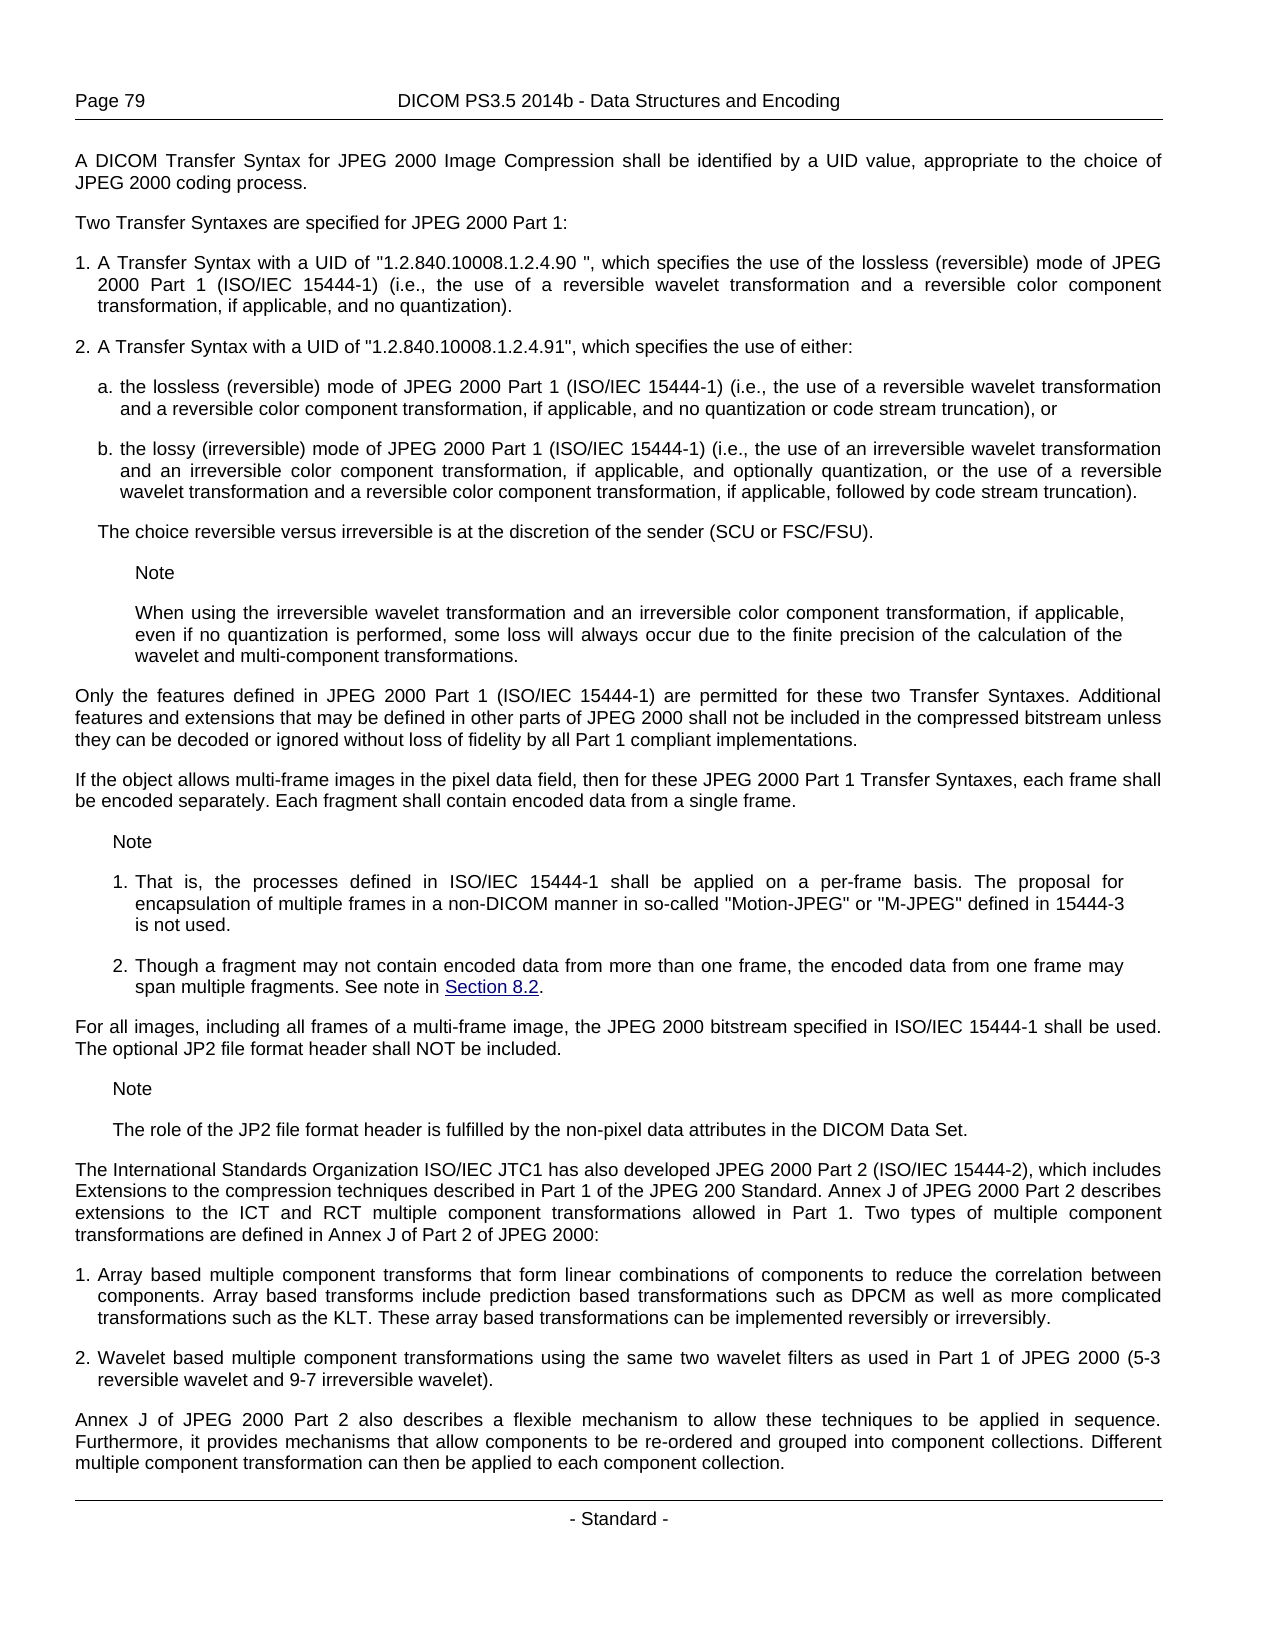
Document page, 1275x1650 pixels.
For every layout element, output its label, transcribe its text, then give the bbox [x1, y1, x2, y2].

list That is, the processes defined in ISO/IEC 15444-1 shall be applied on a per-frame basis. The proposal for encapsulation of multiple frames in a non-DICOM manner in so-called "Motion-JPEG" or "M-JPEG" defined in 15444-3 is not used. [112, 871, 1125, 936]
text For all images, including all frames of a multi-frame image, the JPEG 2000 bitstream specified in ISO/IEC 15444-1 shall be used. The optional JP2 file format header shall NOT be included. [75, 1016, 1162, 1059]
list Array based multiple component transforms that form linear combinations of components to reduce the correlation between components. Array based transforms include prediction based transformations such as DPCM as well as more complicated transformations such as the KLT. These array based transformations can be implemented reversibly or irreversibly. [75, 1264, 1162, 1328]
list When using the irreversible wavelet transformation and an irreversible color component transformation, if applicable, even if no quantization is performed, some loss will always occur due to the finite precision of the calculation of the wavelet and multi-component transformations. [112, 602, 1125, 667]
list The choice reversible versus irreversible is at the discretion of the sender (SCU or FSC/FSU). [75, 521, 1162, 543]
list A Transfer Syntax with a UID of "1.2.840.10008.1.2.4.91", which specifies the use of either: [75, 336, 1162, 357]
list Note [112, 562, 1125, 583]
text If the object allows multi-frame images in the pixel data field, then for these JPEG 2000 Part 1 Transfer Syntaxes, each frame shall be encoded separately. Each fragment shall contain encoded data from a single frame. [75, 769, 1162, 812]
text Annex J of JPEG 2000 Part 2 also describes a flexible mechanism to allow these techniques to be applied in sequence. Furthermore, it provides mechanisms that allow components to be re-ordered and grouped into component collections. Different multiple component transformation can then be applied to each component collection. [75, 1409, 1162, 1474]
list the lossless (reversible) mode of JPEG 2000 Part 1 (ISO/IEC 15444-1) (i.e., the use of a reversible wavelet transformation and a reversible color component transformation, if applicable, and no quantization or code stream truncation), or [97, 376, 1162, 419]
list Though a fragment may not contain encoded data from more than one frame, the encoded data from one frame may span multiple fragments. See note in Section 8.2. [112, 954, 1125, 997]
text Note [112, 831, 1125, 852]
list Wavelet based multiple component transformations using the same two wavelet filters as used in Part 1 of JPEG 2000 (5-3 reversible wavelet and 9-7 irreversible wavelet). [75, 1347, 1162, 1390]
text Note [112, 1078, 1125, 1100]
text The role of the JP2 file format header is fulfilled by the non-pixel data attributes in the DICOM Data Set. [112, 1118, 1125, 1140]
list A Transfer Syntax with a UID of "1.2.840.10008.1.2.4.90 ", which specifies the use of the lossless (reversible) mode of JPEG 2000 Part 1 (ISO/IEC 15444-1) (i.e., the use of a reversible wavelet transformation and a reversible color component transformation, if applicable, and no quantization). [75, 252, 1162, 317]
text Two Transfer Syntaxes are specified for JPEG 2000 Part 1: [75, 212, 1162, 233]
text A DICOM Transfer Syntax for JPEG 2000 Image Compression shall be identified by a UID value, appropriate to the choice of JPEG 2000 coding process. [75, 150, 1162, 193]
list the lossy (irreversible) mode of JPEG 2000 Part 1 (ISO/IEC 15444-1) (i.e., the use of an irreversible wavelet transformation and an irreversible color component transformation, if applicable, and optionally quantization, or the use of a reversible wavelet transformation and a reversible color component transformation, if applicable, followed by code stream truncation). [97, 438, 1162, 502]
text The International Standards Organization ISO/IEC JTC1 has also developed JPEG 2000 Part 2 (ISO/IEC 15444-2), which includes Extensions to the compression techniques described in Part 1 of the JPEG 200 Standard. Annex J of JPEG 2000 Part 2 describes extensions to the ICT and RCT multiple component transformations allowed in Part 1. Two types of multiple component transformations are defined in Annex J of Part 2 of JPEG 2000: [75, 1159, 1162, 1245]
text Only the features defined in JPEG 2000 Part 1 (ISO/IEC 15444-1) are permitted for these two Transfer Syntaxes. Additional features and extensions that may be defined in other parts of JPEG 2000 shall not be included in the compressed bitstream unless they can be decoded or ignored without loss of fidelity by all Part 1 compliant implementations. [75, 685, 1162, 750]
